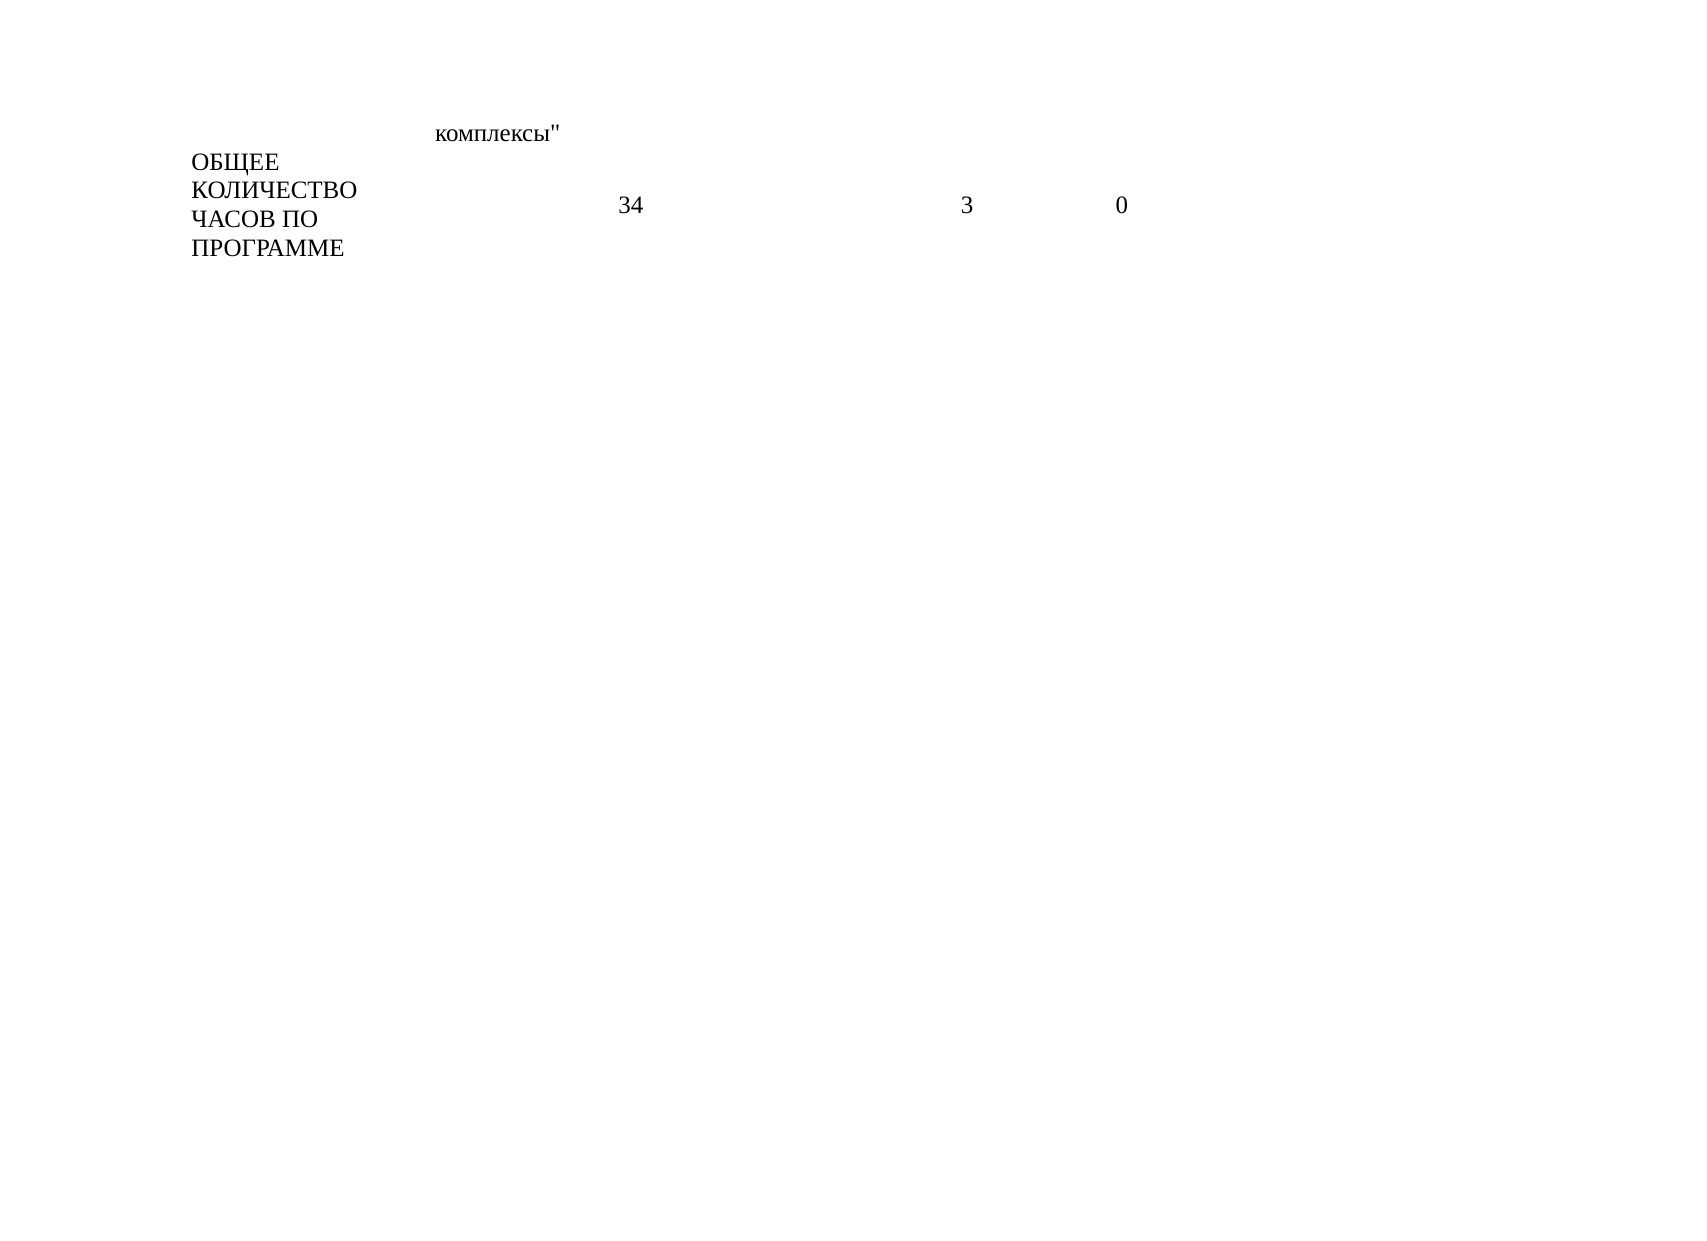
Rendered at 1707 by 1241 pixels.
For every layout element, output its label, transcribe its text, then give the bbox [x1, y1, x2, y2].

table_cell [1141, 118, 1384, 147]
table_cell 34 [410, 147, 837, 262]
table_cell ОБЩЕЕ КОЛИЧЕСТВО ЧАСОВ ПО ПРОГРАММЕ [166, 147, 409, 262]
table_cell [1141, 147, 1384, 262]
table_cell 3 [838, 147, 1082, 262]
table_cell комплексы" [410, 118, 653, 147]
table_cell 0 [1082, 147, 1141, 262]
table_cell [653, 118, 897, 147]
table_cell [897, 118, 1141, 147]
table_cell [1385, 118, 1628, 147]
table_cell [166, 118, 409, 147]
